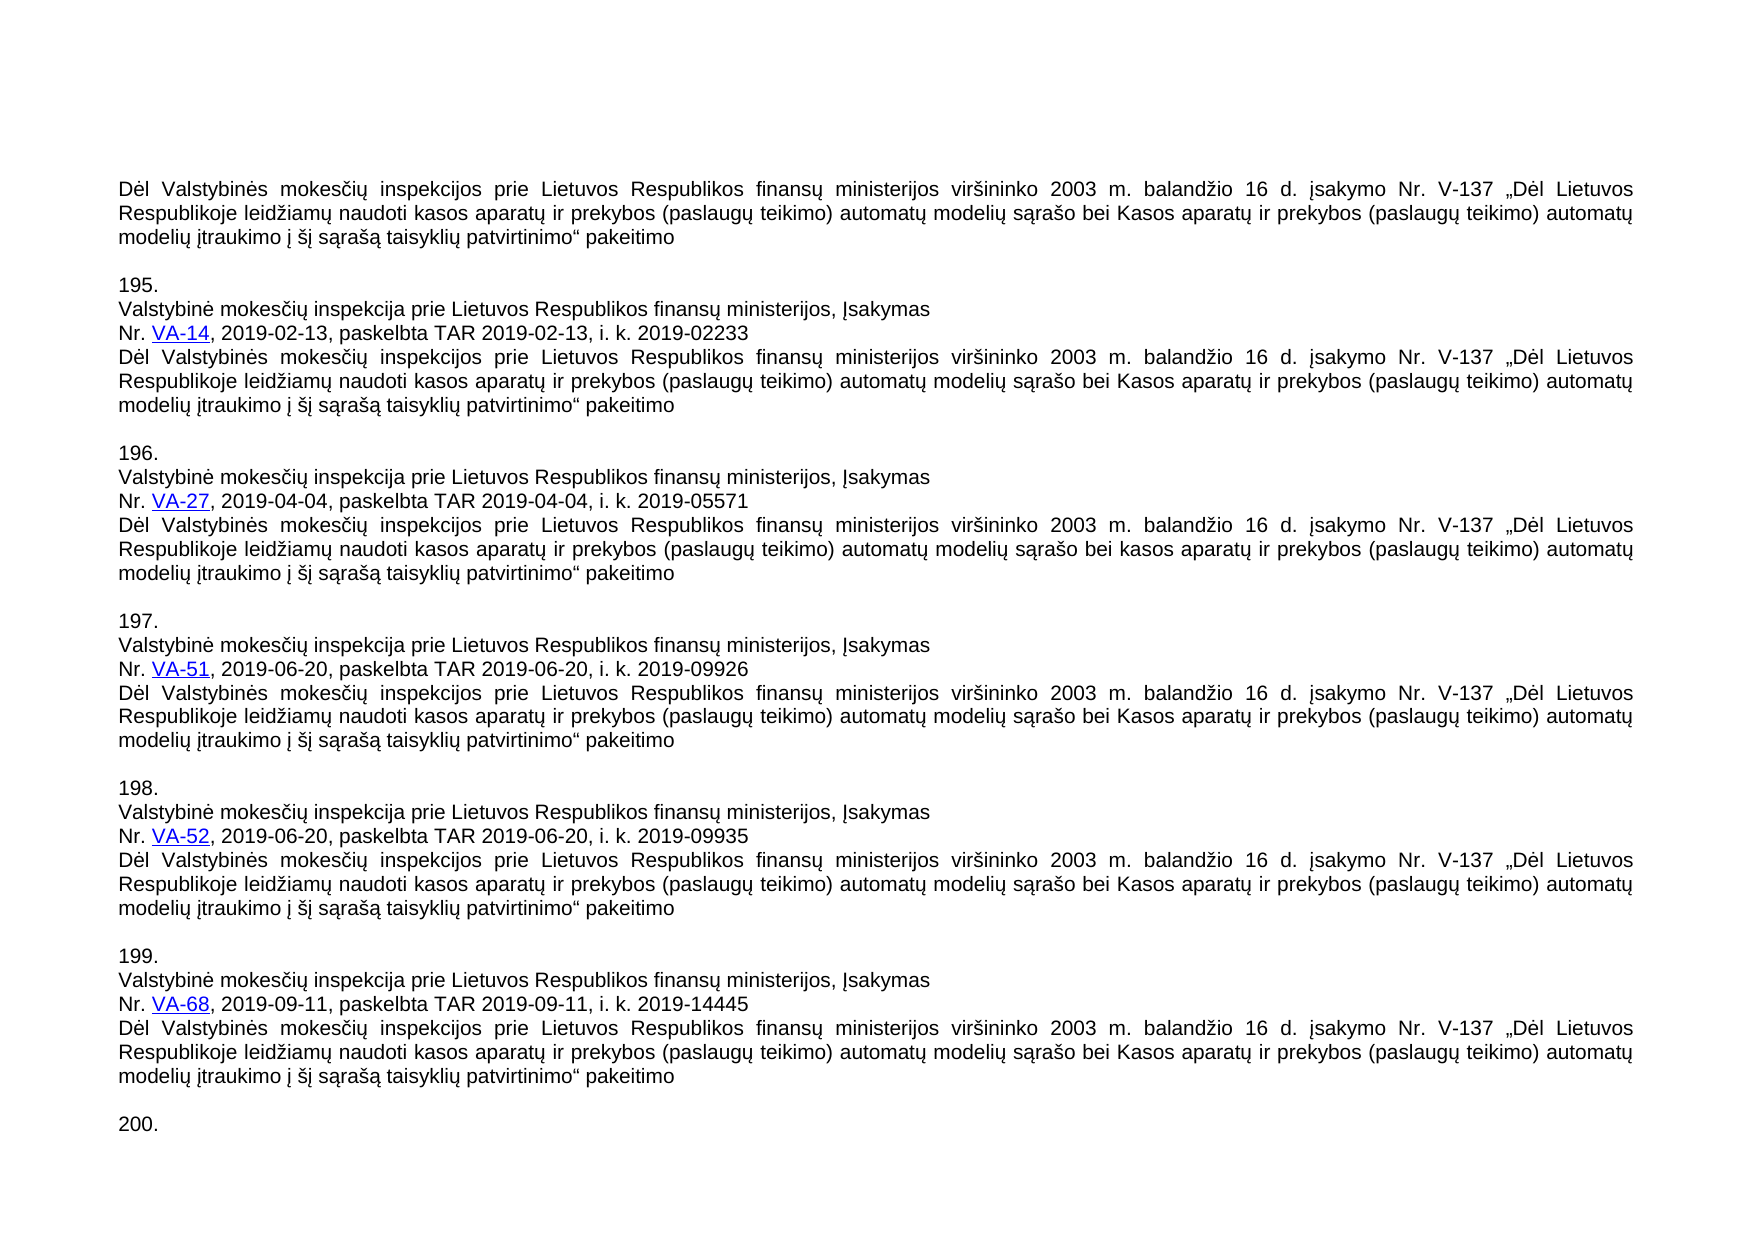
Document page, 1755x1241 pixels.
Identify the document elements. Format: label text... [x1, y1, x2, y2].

text 200. [118, 1112, 1636, 1136]
text 199. [118, 944, 1636, 968]
text Dėl Valstybinės mokesčių inspekcijos prie Lietuvos Respublikos finansų ministerijos viršininko 2003 m. balandžio 16 d. įsakymo Nr. V-137 „Dėl Lietuvos Respublikoje leidžiamų naudoti kasos aparatų ir prekybos (paslaugų teikimo) automatų modelių sąrašo bei kasos aparatų ir prekybos (paslaugų teikimo) automatų modelių įtraukimo į šį sąrašą taisyklių patvirtinimo“ pakeitimo [118, 513, 1636, 584]
text Nr. VA-27, 2019-04-04, paskelbta TAR 2019-04-04, i. k. 2019-05571 [118, 489, 1636, 513]
text 197. [118, 608, 1636, 632]
text Valstybinė mokesčių inspekcija prie Lietuvos Respublikos finansų ministerijos, Įsakymas [118, 297, 1636, 321]
text Dėl Valstybinės mokesčių inspekcijos prie Lietuvos Respublikos finansų ministerijos viršininko 2003 m. balandžio 16 d. įsakymo Nr. V-137 „Dėl Lietuvos Respublikoje leidžiamų naudoti kasos aparatų ir prekybos (paslaugų teikimo) automatų modelių sąrašo bei Kasos aparatų ir prekybos (paslaugų teikimo) automatų modelių įtraukimo į šį sąrašą taisyklių patvirtinimo“ pakeitimo [118, 848, 1636, 920]
text Dėl Valstybinės mokesčių inspekcijos prie Lietuvos Respublikos finansų ministerijos viršininko 2003 m. balandžio 16 d. įsakymo Nr. V-137 „Dėl Lietuvos Respublikoje leidžiamų naudoti kasos aparatų ir prekybos (paslaugų teikimo) automatų modelių sąrašo bei Kasos aparatų ir prekybos (paslaugų teikimo) automatų modelių įtraukimo į šį sąrašą taisyklių patvirtinimo“ pakeitimo [118, 1016, 1636, 1088]
text Nr. VA-14, 2019-02-13, paskelbta TAR 2019-02-13, i. k. 2019-02233 [118, 321, 1636, 345]
text Dėl Valstybinės mokesčių inspekcijos prie Lietuvos Respublikos finansų ministerijos viršininko 2003 m. balandžio 16 d. įsakymo Nr. V-137 „Dėl Lietuvos Respublikoje leidžiamų naudoti kasos aparatų ir prekybos (paslaugų teikimo) automatų modelių sąrašo bei Kasos aparatų ir prekybos (paslaugų teikimo) automatų modelių įtraukimo į šį sąrašą taisyklių patvirtinimo“ pakeitimo [118, 345, 1636, 417]
text 196. [118, 441, 1636, 465]
text Nr. VA-51, 2019-06-20, paskelbta TAR 2019-06-20, i. k. 2019-09926 [118, 656, 1636, 680]
text Valstybinė mokesčių inspekcija prie Lietuvos Respublikos finansų ministerijos, Įsakymas [118, 800, 1636, 824]
text Dėl Valstybinės mokesčių inspekcijos prie Lietuvos Respublikos finansų ministerijos viršininko 2003 m. balandžio 16 d. įsakymo Nr. V-137 „Dėl Lietuvos Respublikoje leidžiamų naudoti kasos aparatų ir prekybos (paslaugų teikimo) automatų modelių sąrašo bei Kasos aparatų ir prekybos (paslaugų teikimo) automatų modelių įtraukimo į šį sąrašą taisyklių patvirtinimo“ pakeitimo [118, 177, 1636, 249]
text Valstybinė mokesčių inspekcija prie Lietuvos Respublikos finansų ministerijos, Įsakymas [118, 632, 1636, 656]
text Valstybinė mokesčių inspekcija prie Lietuvos Respublikos finansų ministerijos, Įsakymas [118, 465, 1636, 489]
text 198. [118, 776, 1636, 800]
text 195. [118, 273, 1636, 297]
text Nr. VA-68, 2019-09-11, paskelbta TAR 2019-09-11, i. k. 2019-14445 [118, 992, 1636, 1016]
text Dėl Valstybinės mokesčių inspekcijos prie Lietuvos Respublikos finansų ministerijos viršininko 2003 m. balandžio 16 d. įsakymo Nr. V-137 „Dėl Lietuvos Respublikoje leidžiamų naudoti kasos aparatų ir prekybos (paslaugų teikimo) automatų modelių sąrašo bei Kasos aparatų ir prekybos (paslaugų teikimo) automatų modelių įtraukimo į šį sąrašą taisyklių patvirtinimo“ pakeitimo [118, 680, 1636, 752]
text Nr. VA-52, 2019-06-20, paskelbta TAR 2019-06-20, i. k. 2019-09935 [118, 824, 1636, 848]
text Valstybinė mokesčių inspekcija prie Lietuvos Respublikos finansų ministerijos, Įsakymas [118, 968, 1636, 992]
